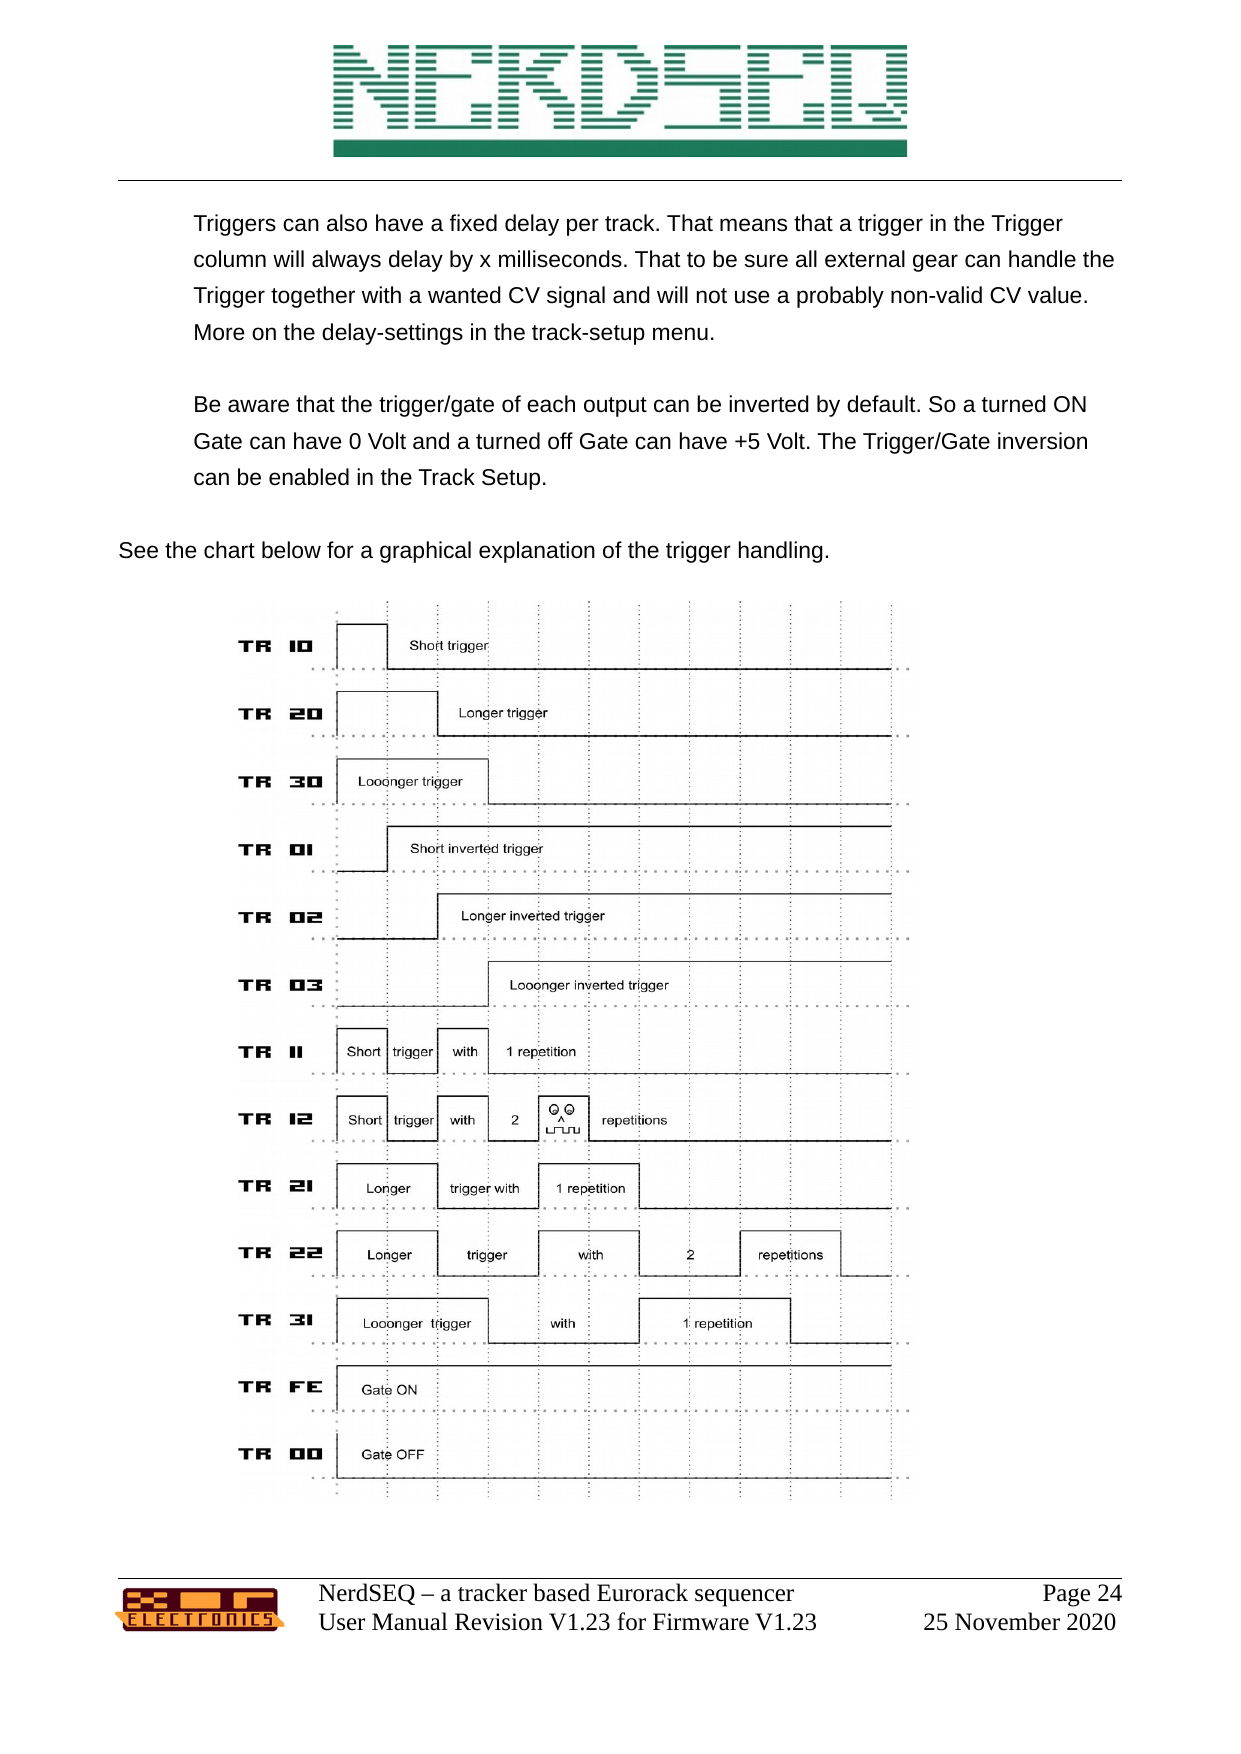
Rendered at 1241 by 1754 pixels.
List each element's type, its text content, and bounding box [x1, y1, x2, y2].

text Triggers can also have a fixed delay per track. That means that a trigger in the Trigger column will always delay by x milliseconds. That to be sure all external gear can handle the Trigger together with a wanted CV signal and will not use a probably non-valid CV value. [118, 209, 1122, 309]
picture [333, 45, 908, 157]
text More on the delay-settings in the track-setup menu. [118, 319, 1122, 345]
picture [238, 601, 916, 1500]
text Be aware that the trigger/gate of each output can be inverted by default. So a turned ON Gate can have 0 Volt and a turned off Gate can have +5 Volt. The Trigger/Gate inversion can be enabled in the Track Setup. [118, 391, 1122, 490]
picture [115, 1584, 285, 1634]
text See the chart below for a graphical explanation of the trigger handling. [118, 537, 1122, 563]
